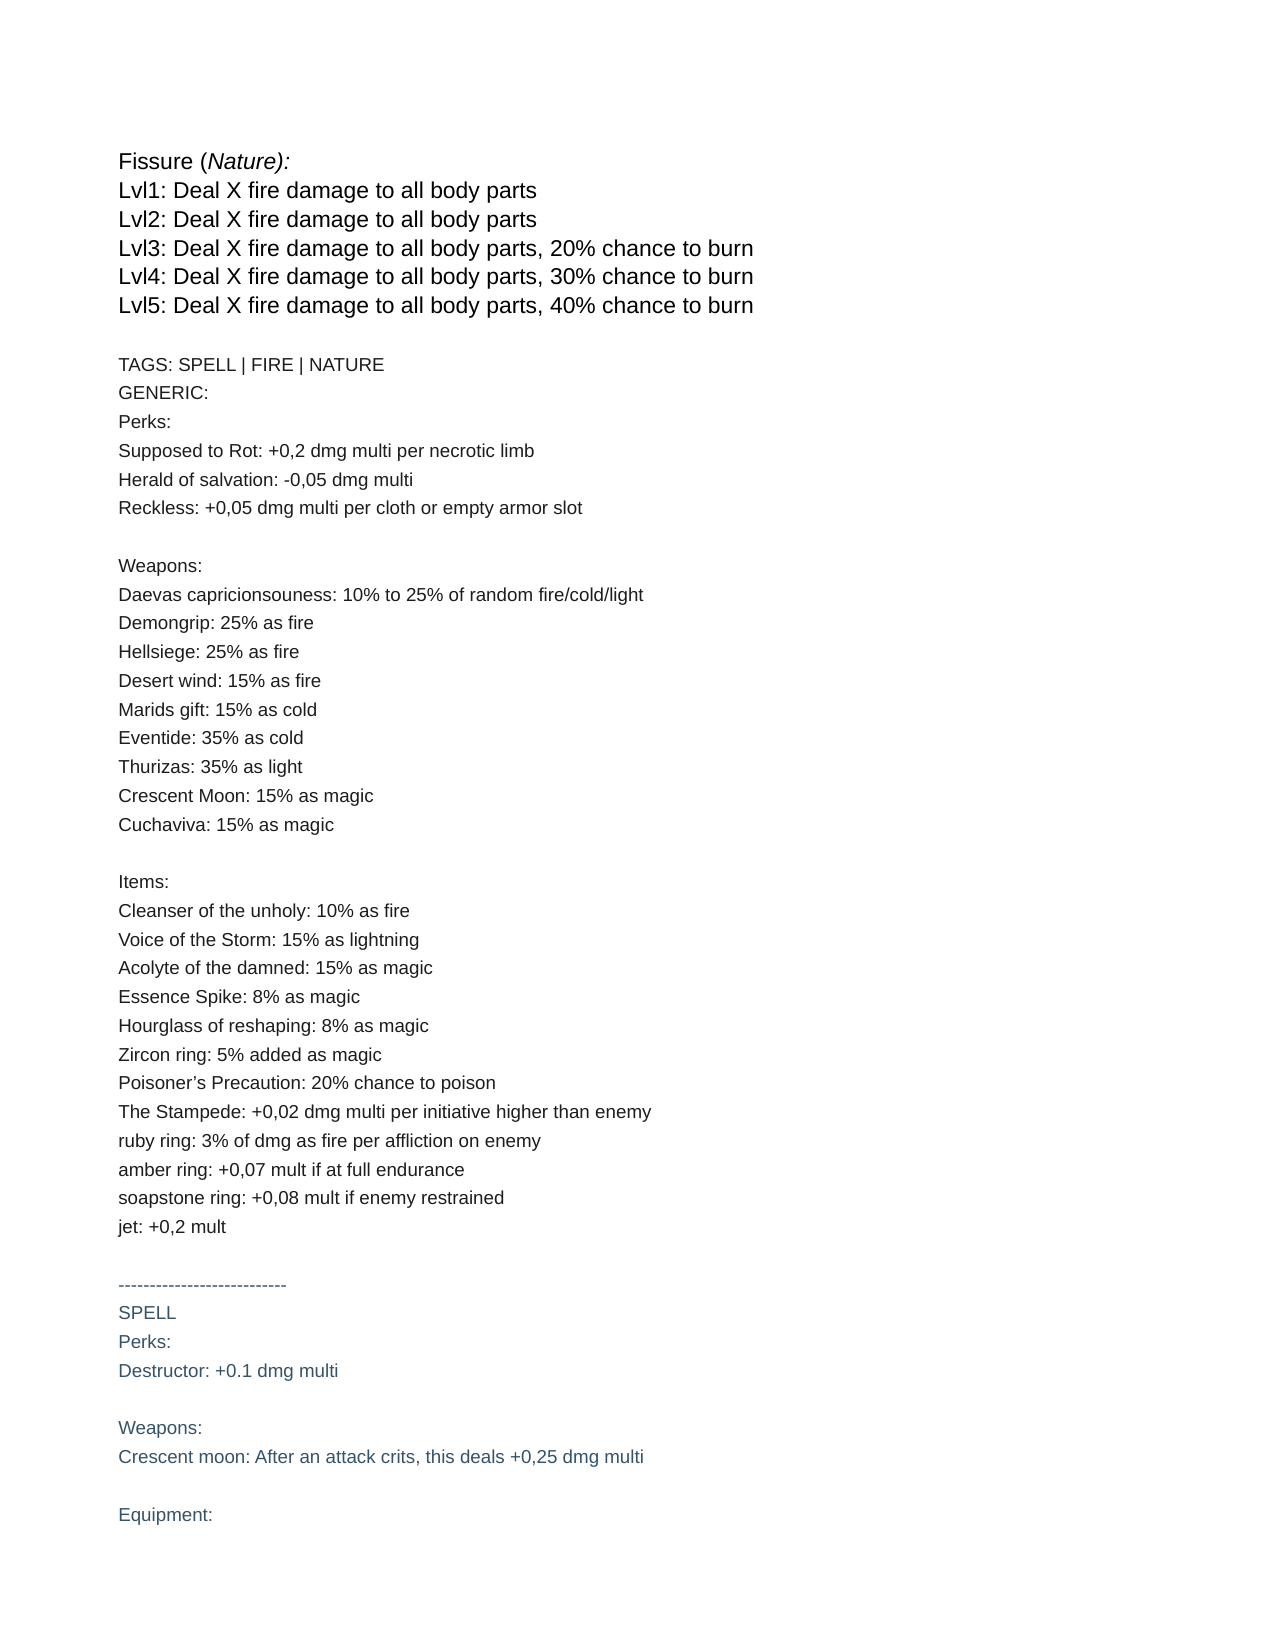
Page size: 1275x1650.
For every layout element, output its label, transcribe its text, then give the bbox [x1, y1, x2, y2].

text Essence Spike: 8% as magic [118, 981, 1157, 1009]
text Daevas capricionsouness: 10% to 25% of random fire/cold/light [118, 578, 1157, 607]
text Zircon ring: 5% added as magic Poisoner’s Precaution: 20% chance to poison [118, 1038, 1157, 1096]
text amber ring: +0,07 mult if at full endurance [118, 1153, 1157, 1182]
text TAGS: SPELL | FIRE | NATURE GENERIC: Perks: [118, 348, 1157, 434]
text Crescent Moon: 15% as magic [118, 779, 1157, 808]
text Cleanser of the unholy: 10% as fire [118, 894, 1157, 923]
text Items: [118, 866, 1157, 894]
text --------------------------- SPELL Perks: Destructor: +0.1 dmg multi [118, 1239, 1157, 1383]
text Crescent moon: After an attack crits, this deals +0,25 dmg multi [118, 1441, 1157, 1469]
text Herald of salvation: -0,05 dmg multi [118, 463, 1157, 492]
text Equipment: [118, 1498, 1157, 1527]
text Thurizas: 35% as light [118, 751, 1157, 779]
text Cuchaviva: 15% as magic [118, 808, 1157, 837]
text Fissure (Nature): [118, 147, 1157, 176]
text Weapons: [118, 1412, 1157, 1441]
text ruby ring: 3% of dmg as fire per affliction on enemy [118, 1124, 1157, 1153]
text The Stampede: +0,02 dmg multi per initiative higher than enemy [118, 1096, 1157, 1124]
text Lvl5: Deal X fire damage to all body parts, 40% chance to burn [118, 291, 1157, 319]
text Hourglass of reshaping: 8% as magic [118, 1009, 1157, 1038]
text jet: +0,2 mult [118, 1211, 1157, 1239]
text Marids gift: 15% as cold [118, 693, 1157, 722]
text soapstone ring: +0,08 mult if enemy restrained [118, 1182, 1157, 1211]
text Desert wind: 15% as fire [118, 664, 1157, 693]
text Lvl1: Deal X fire damage to all body parts [118, 176, 1157, 204]
text Lvl4: Deal X fire damage to all body parts, 30% chance to burn [118, 262, 1157, 291]
text Acolyte of the damned: 15% as magic [118, 952, 1157, 981]
text Voice of the Storm: 15% as lightning [118, 923, 1157, 952]
text Lvl3: Deal X fire damage to all body parts, 20% chance to burn [118, 233, 1157, 262]
text Weapons: [118, 549, 1157, 578]
text Hellsiege: 25% as fire [118, 636, 1157, 664]
text Reckless: +0,05 dmg multi per cloth or empty armor slot [118, 492, 1157, 521]
text Lvl2: Deal X fire damage to all body parts [118, 204, 1157, 233]
text Supposed to Rot: +0,2 dmg multi per necrotic limb [118, 434, 1157, 463]
text Demongrip: 25% as fire [118, 607, 1157, 636]
text Eventide: 35% as cold [118, 722, 1157, 751]
